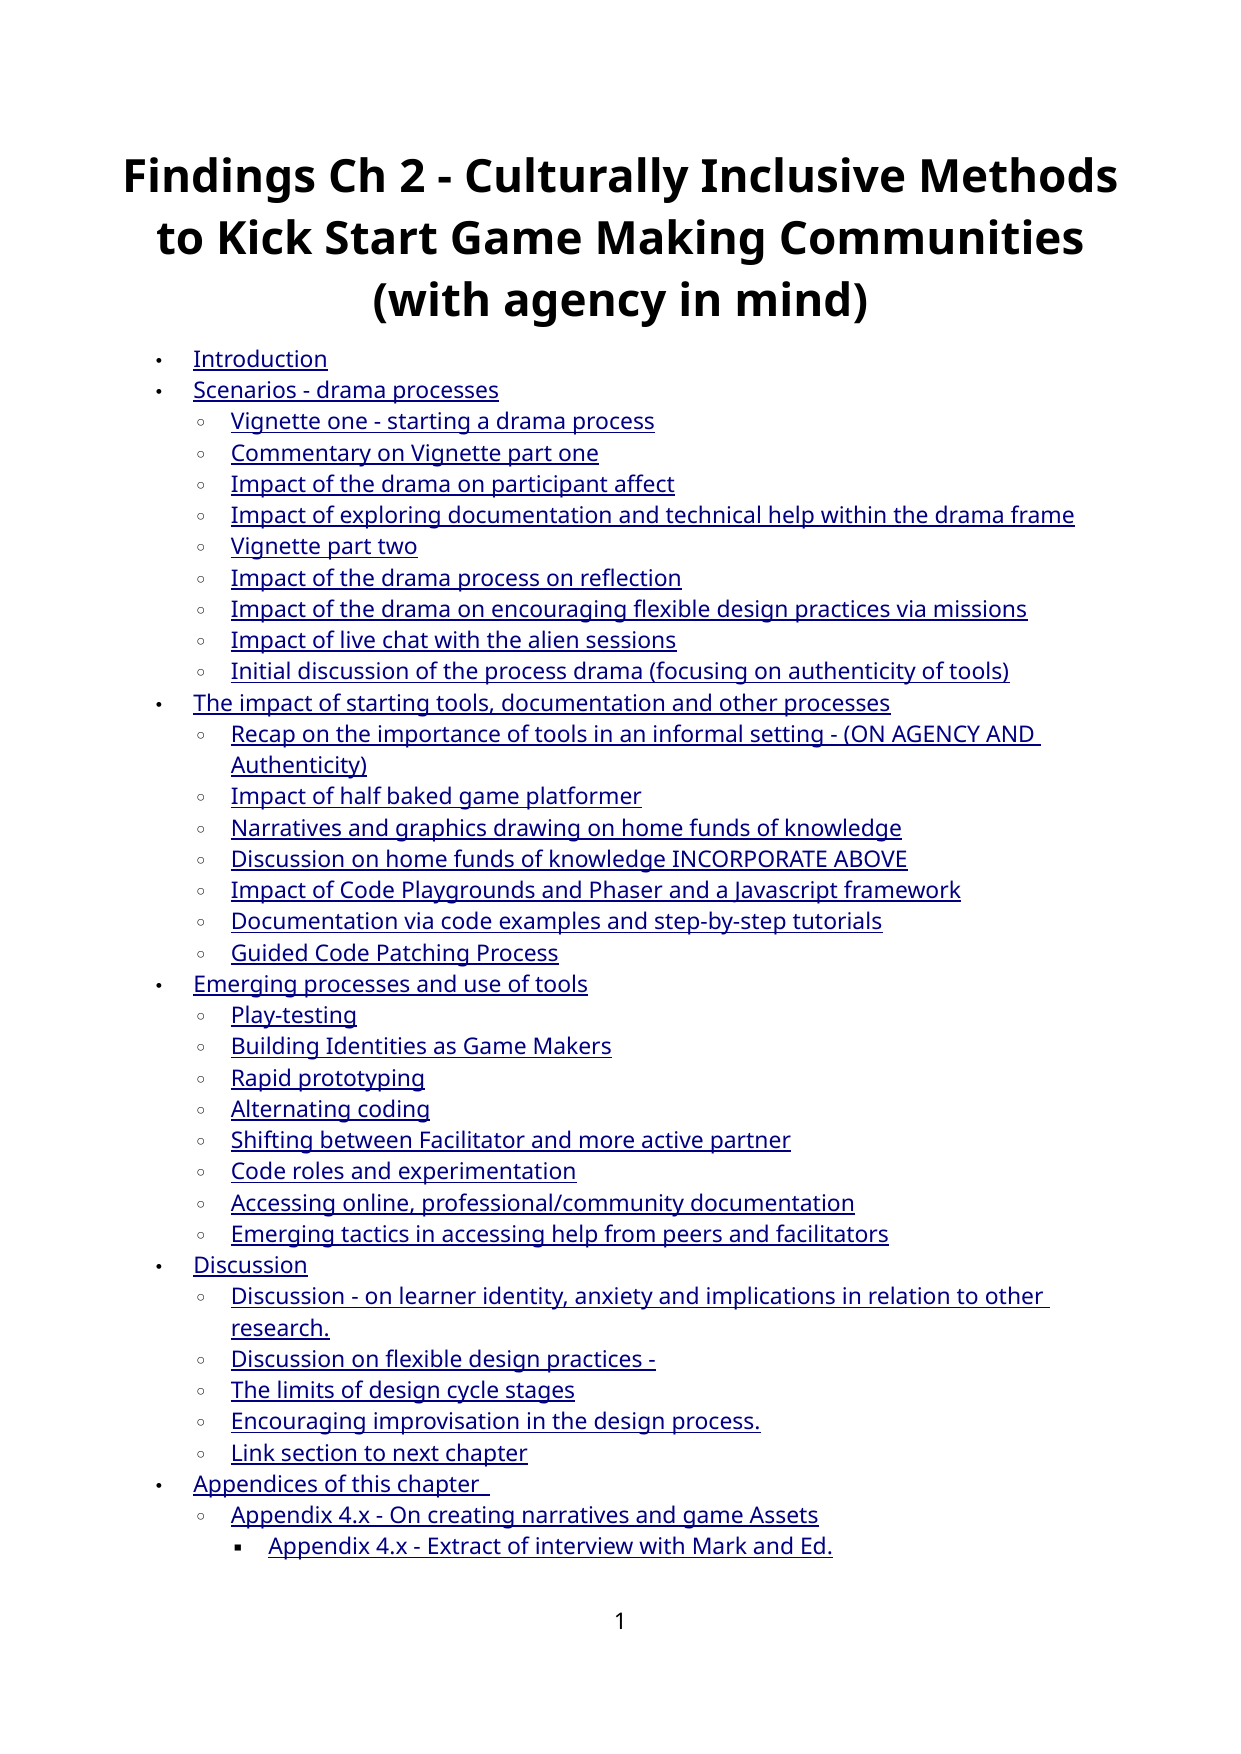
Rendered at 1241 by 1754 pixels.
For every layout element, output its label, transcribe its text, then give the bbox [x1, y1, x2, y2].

list Introduction [156, 343, 1122, 374]
list Appendices of this chapter_ [156, 1468, 1122, 1499]
list Play-testing [193, 999, 1122, 1030]
list Alternating coding [193, 1093, 1122, 1124]
list Impact of live chat with the alien sessions [193, 624, 1122, 655]
list Impact of Code Playgrounds and Phaser and a Javascript framework [193, 874, 1122, 905]
list Impact of the drama process on reflection [193, 562, 1122, 593]
list Discussion [156, 1249, 1122, 1280]
list Impact of exploring documentation and technical help within the drama frame [193, 499, 1122, 530]
list Building Identities as Game Makers [193, 1030, 1122, 1062]
list Initial discussion of the process drama (focusing on authenticity of tools) [193, 655, 1122, 687]
list Vignette part two [193, 530, 1122, 562]
list Accessing online, professional/community documentation [193, 1187, 1122, 1218]
list Guided Code Patching Process [193, 937, 1122, 968]
list The impact of starting tools, documentation and other processes [156, 687, 1122, 718]
list Discussion on home funds of knowledge INCORPORATE ABOVE [193, 843, 1122, 874]
list Discussion on flexible design practices - [193, 1343, 1122, 1374]
list Rapid prototyping [193, 1062, 1122, 1093]
list Scenarios - drama processes [156, 374, 1122, 405]
list Appendix 4.x - Extract of interview with Mark and Ed. [231, 1530, 1122, 1562]
list Vignette one - starting a drama process [193, 405, 1122, 437]
list Commentary on Vignette part one [193, 437, 1122, 468]
list Discussion - on learner identity, anxiety and implications in relation to other research. [193, 1280, 1122, 1343]
list The limits of design cycle stages [193, 1374, 1122, 1405]
list Narratives and graphics drawing on home funds of knowledge [193, 812, 1122, 843]
list Emerging tactics in accessing help from peers and facilitators [193, 1218, 1122, 1249]
list Appendix 4.x - On creating narratives and game Assets [193, 1499, 1122, 1530]
title Findings Ch 2 - Culturally Inclusive Methods to Kick Start Game Making Communities (with agency in mind) [118, 143, 1122, 330]
list Encouraging improvisation in the design process. [193, 1405, 1122, 1437]
list Impact of the drama on participant affect [193, 468, 1122, 499]
list Link section to next chapter [193, 1437, 1122, 1468]
list Documentation via code examples and step-by-step tutorials [193, 905, 1122, 937]
list Code roles and experimentation [193, 1155, 1122, 1187]
list Impact of half baked game platformer [193, 780, 1122, 812]
list Impact of the drama on encouraging flexible design practices via missions [193, 593, 1122, 624]
list Recap on the importance of tools in an informal setting - (ON AGENCY AND Authenticity) [193, 718, 1122, 780]
list Shifting between Facilitator and more active partner [193, 1124, 1122, 1155]
list Emerging processes and use of tools [156, 968, 1122, 999]
